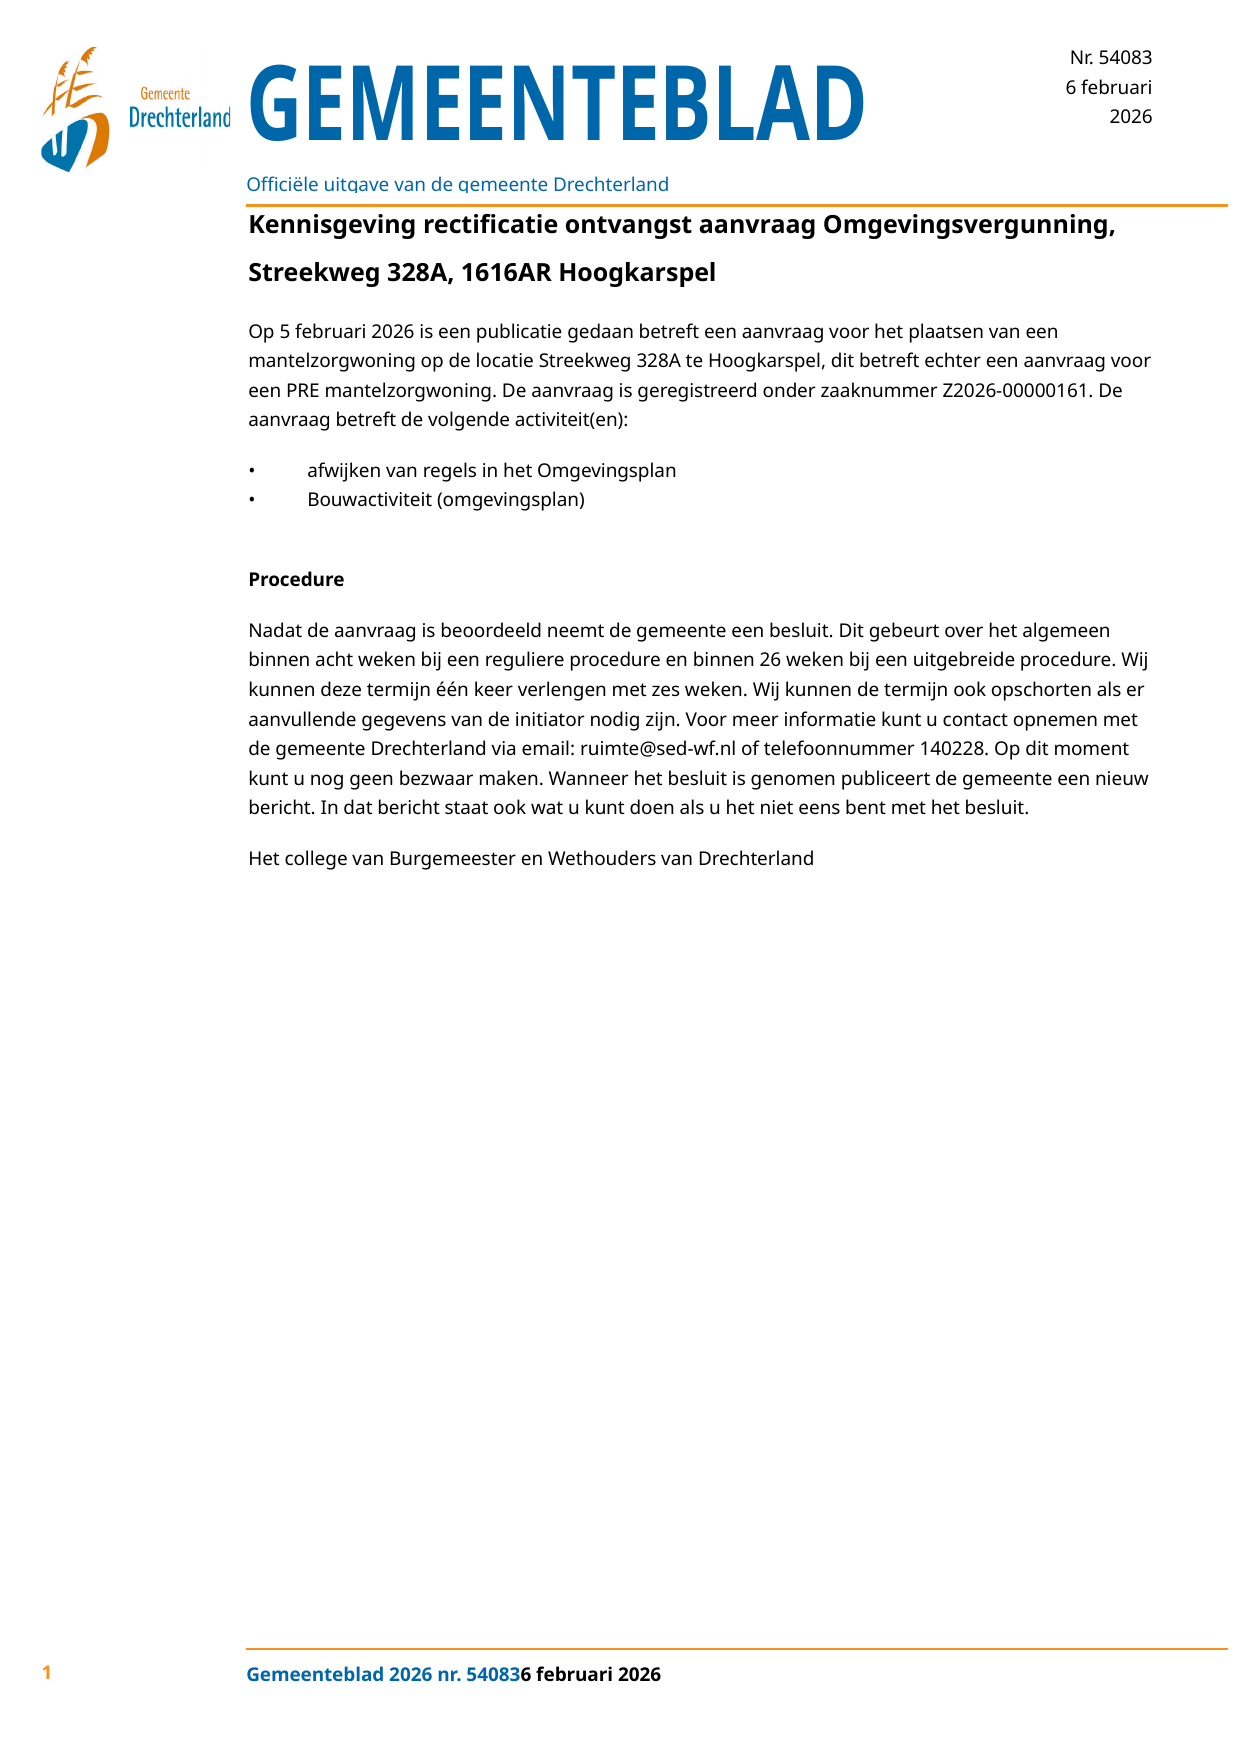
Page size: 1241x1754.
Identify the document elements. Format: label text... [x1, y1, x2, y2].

text Het college van Burgemeester en Wethouders van Drechterland [248, 845, 1152, 871]
list Bouwactiviteit (omgevingsplan) [248, 487, 1152, 512]
picture [41, 47, 231, 172]
text Op 5 februari 2026 is een publicatie gedaan betreft een aanvraag voor het plaatsen van een mantelzorgwoning op de locatie Streekweg 328A te Hoogkarspel, dit betreft echter een aanvraag voor een PRE mantelzorgwoning. De aanvraag is geregistreerd onder zaaknummer Z2026-00000161. De aanvraag betreft de volgende activiteit(en): [248, 318, 1152, 432]
text Kennisgeving rectificatie ontvangst aanvraag Omgevingsvergunning, Streekweg 328A, 1616AR Hoogkarspel [248, 207, 1152, 288]
text Nadat de aanvraag is beoordeeld neemt de gemeente een besluit. Dit gebeurt over het algemeen binnen acht weken bij een reguliere procedure en binnen 26 weken bij een uitgebreide procedure. Wij kunnen deze termijn één keer verlengen met zes weken. Wij kunnen de termijn ook opschorten als er aanvullende gegevens van de initiator nodig zijn. Voor meer informatie kunt u contact opnemen met de gemeente Drechterland via email: ruimte@sed-wf.nl of telefoonnummer 140228. Op dit moment kunt u nog geen bezwaar maken. Wanneer het besluit is genomen publiceert de gemeente een nieuw bericht. In dat bericht staat ook wat u kunt doen als u het niet eens bent met het besluit. [248, 617, 1152, 820]
picture [41, 158, 64, 172]
list afwijken van regels in het Omgevingsplan [248, 457, 1152, 483]
text Procedure [248, 567, 1152, 592]
picture [226, 115, 231, 124]
